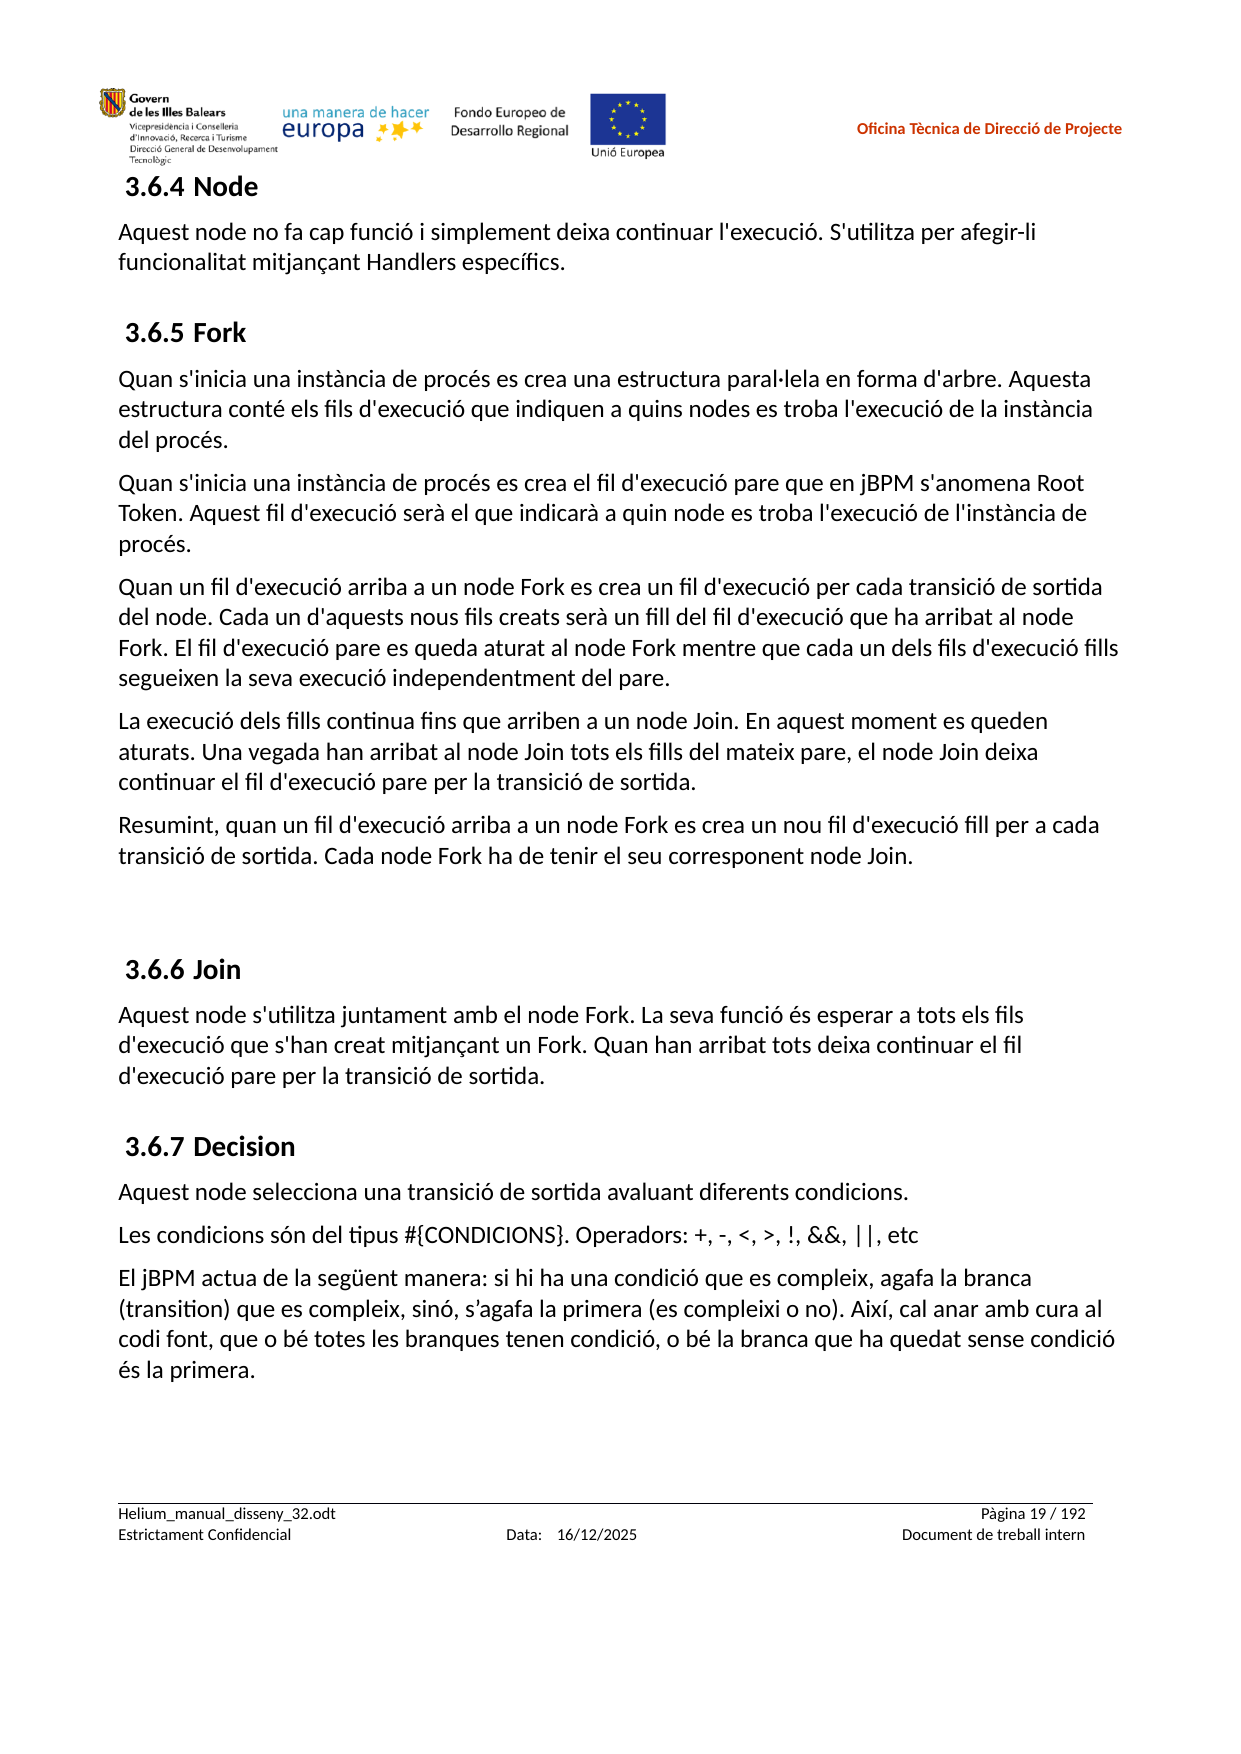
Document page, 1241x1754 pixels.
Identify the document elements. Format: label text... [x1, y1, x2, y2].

subtitle Fork [118, 314, 1122, 350]
text El jBPM actua de la següent manera: si hi ha una condició que es compleix, agafa la branca (transition) que es compleix, sinó, s’agafa la primera (es compleixi o no). Així, cal anar amb cura al codi font, que o bé totes les branques tenen condició, o bé la branca que ha quedat sense condició és la primera. [118, 1262, 1122, 1384]
text La execució dels fills continua fins que arriben a un node Join. En aquest moment es queden aturats. Una vegada han arribat al node Join tots els fills del mateix pare, el node Join deixa continuar el fil d'execució pare per la transició de sortida. [118, 705, 1122, 797]
text Aquest node s'utilitza juntament amb el node Fork. La seva funció és esperar a tots els fils d'execució que s'han creat mitjançant un Fork. Quan han arribat tots deixa continuar el fil d'execució pare per la transició de sortida. [118, 999, 1122, 1091]
text Quan s'inicia una instància de procés es crea una estructura paral·lela en forma d'arbre. Aquesta estructura conté els fils d'execució que indiquen a quins nodes es troba l'execució de la instància del procés. [118, 363, 1122, 454]
picture [99, 87, 668, 166]
text Resumint, quan un fil d'execució arriba a un node Fork es crea un nou fil d'execució fill per a cada transició de sortida. Cada node Fork ha de tenir el seu corresponent node Join. [118, 809, 1122, 871]
text Quan s'inicia una instància de procés es crea el fil d'execució pare que en jBPM s'anomena Root Token. Aquest fil d'execució serà el que indicarà a quin node es troba l'execució de l'instància de procés. [118, 467, 1122, 558]
text Aquest node no fa cap funció i simplement deixa continuar l'execució. S'utilitza per afegir-li funcionalitat mitjançant Handlers específics. [118, 216, 1122, 277]
text Aquest node selecciona una transició de sortida avaluant diferents condicions. [118, 1176, 1122, 1207]
subtitle Join [118, 951, 1122, 987]
subtitle Node [118, 168, 1122, 203]
text Quan un fil d'execució arriba a un node Fork es crea un fil d'execució per cada transició de sortida del node. Cada un d'aquests nous fils creats serà un fill del fil d'execució que ha arribat al node Fork. El fil d'execució pare es queda aturat al node Fork mentre que cada un dels fils d'execució fills segueixen la seva execució independentment del pare. [118, 571, 1122, 693]
text Les condicions són del tipus #{CONDICIONS}. Operadors: +, -, <, >, !, &&, ||, etc [118, 1219, 1122, 1250]
subtitle Decision [118, 1128, 1122, 1164]
